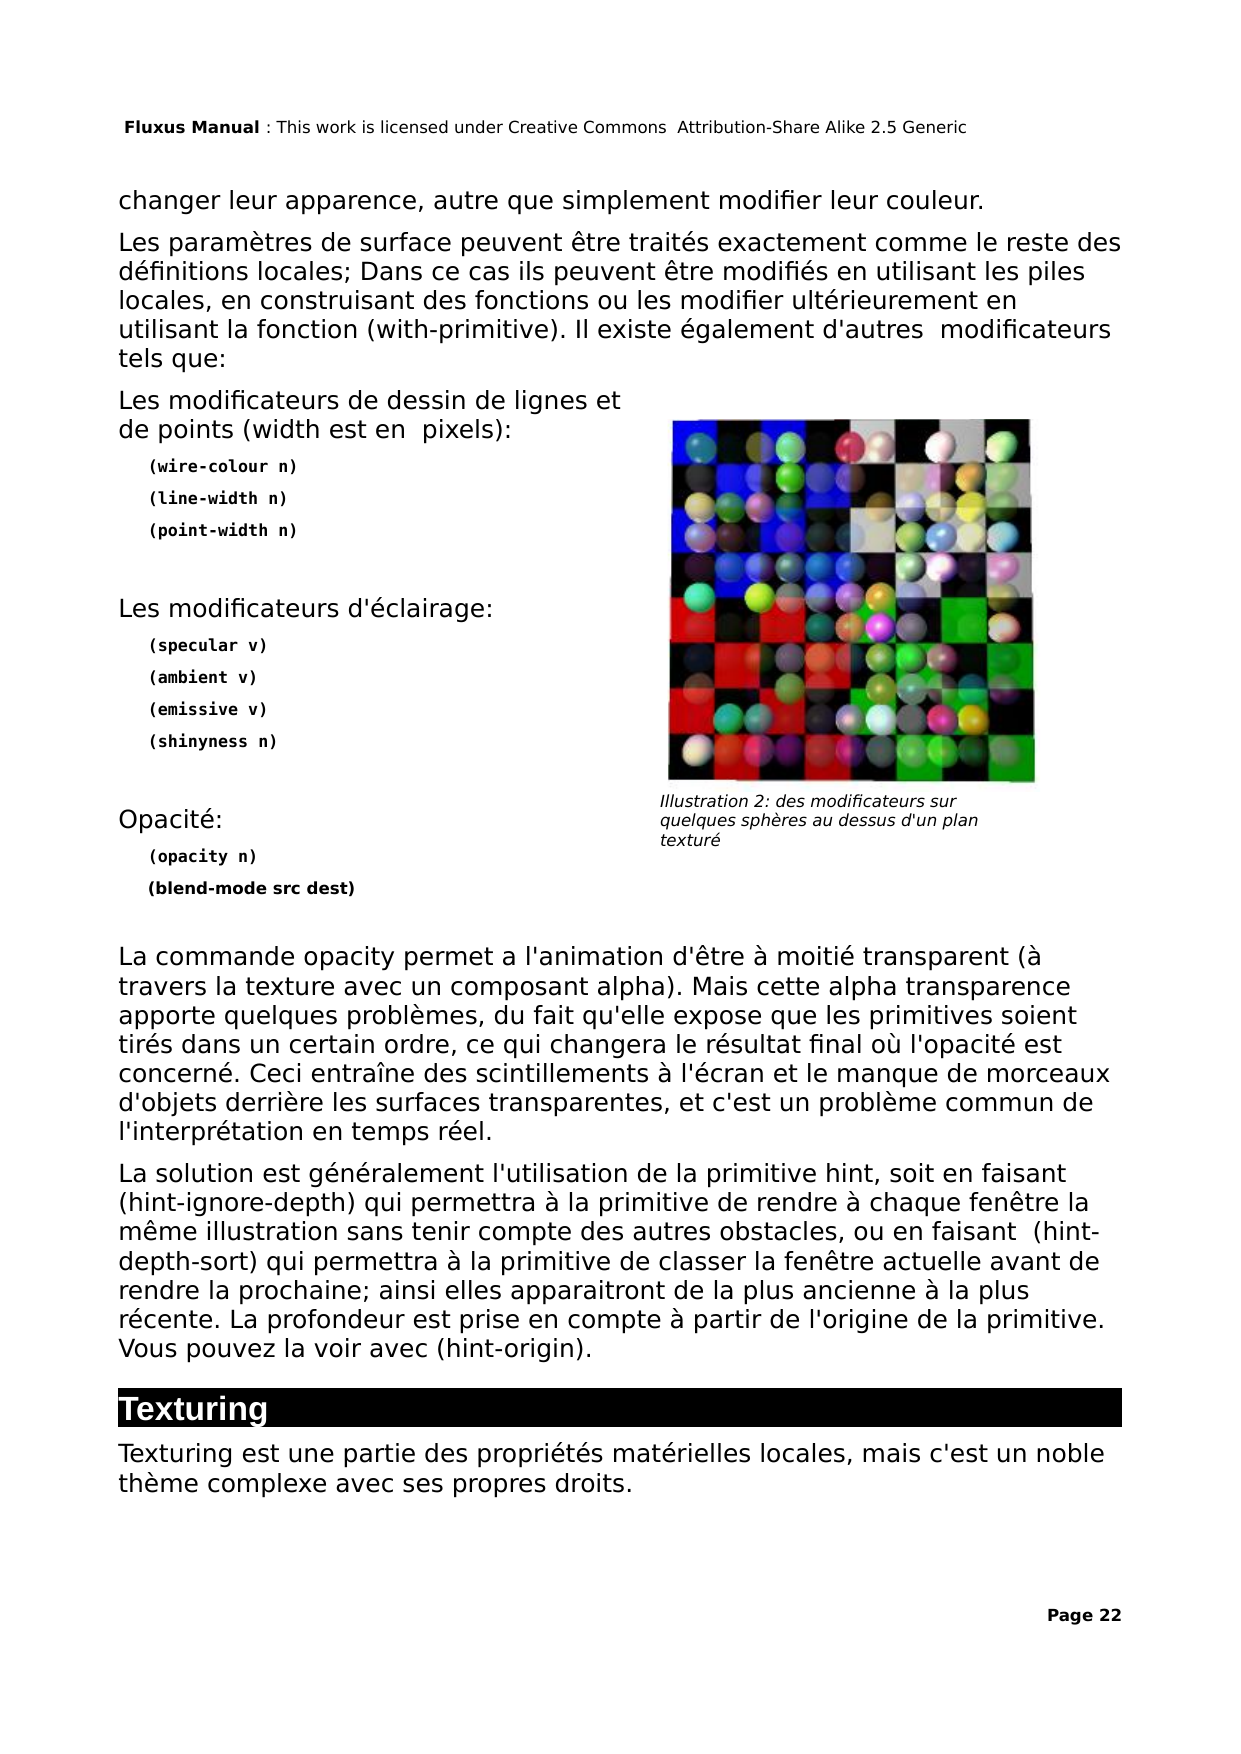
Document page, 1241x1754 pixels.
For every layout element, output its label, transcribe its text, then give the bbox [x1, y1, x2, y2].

text Les paramètres de surface peuvent être traités exactement comme le reste des définitions locales; Dans ce cas ils peuvent être modifiés en utilisant les piles locales, en construisant des fonctions ou les modifier ultérieurement en utilisant la fonction (with-primitive). Il existe également d'autres modificateurs tels que: [118, 228, 1122, 374]
text [1041, 732, 1122, 751]
text changer leur apparence, autre que simplement modifier leur couleur. [118, 186, 1122, 216]
text (wire-colour n) [148, 457, 660, 477]
text (blend-mode src dest) [148, 879, 1122, 898]
text (opacity n) [148, 847, 1122, 866]
text (shinyness n) [148, 732, 660, 751]
text [1032, 805, 1122, 834]
text [1041, 489, 1122, 508]
text [1041, 636, 1122, 656]
text La solution est généralement l'utilisation de la primitive hint, soit en faisant (hint-ignore-depth) qui permettra à la primitive de rendre à chaque fenêtre la même illustration sans tenir compte des autres obstacles, ou en faisant (hint-depth-sort) qui permettra à la primitive de classer la fenêtre actuelle avant de rendre la prochaine; ainsi elles apparaitront de la plus ancienne à la plus récente. La profondeur est prise en compte à partir de l'origine de la primitive. Vous pouvez la voir avec (hint-origin). [118, 1159, 1122, 1363]
text [1041, 700, 1122, 719]
text La commande opacity permet a l'animation d'être à moitié transparent (à travers la texture avec un composant alpha). Mais cette alpha transparence apporte quelques problèmes, du fait qu'elle expose que les primitives soient tirés dans un certain ordre, ce qui changera le résultat final où l'opacité est concerné. Ceci entraîne des scintillements à l'écran et le manque de morceaux d'objets derrière les surfaces transparentes, et c'est un problème commun de l'interprétation en temps réel. [118, 943, 1122, 1147]
text [1041, 668, 1122, 687]
text [1041, 594, 1122, 624]
text Illustration 2: des modificateurs sur quelques sphères au dessus d'un plan texturé [660, 425, 1032, 850]
text (line-width n) [148, 489, 660, 508]
text (emissive v) [148, 700, 660, 719]
text Opacité: [118, 805, 660, 834]
text Les modificateurs d'éclairage: [118, 594, 660, 624]
text Les modificateurs de dessin de lignes et de points (width est en pixels): [118, 386, 1122, 445]
text (specular v) [148, 636, 660, 656]
text Texturing est une partie des propriétés matérielles locales, mais c'est un noble thème complexe avec ses propres droits. [118, 1439, 1122, 1498]
subtitle Texturing [118, 1388, 1122, 1427]
text (ambient v) [148, 668, 660, 687]
text (point-width n) [148, 521, 660, 540]
text [1041, 457, 1122, 477]
text [1041, 521, 1122, 540]
picture [667, 419, 1041, 792]
